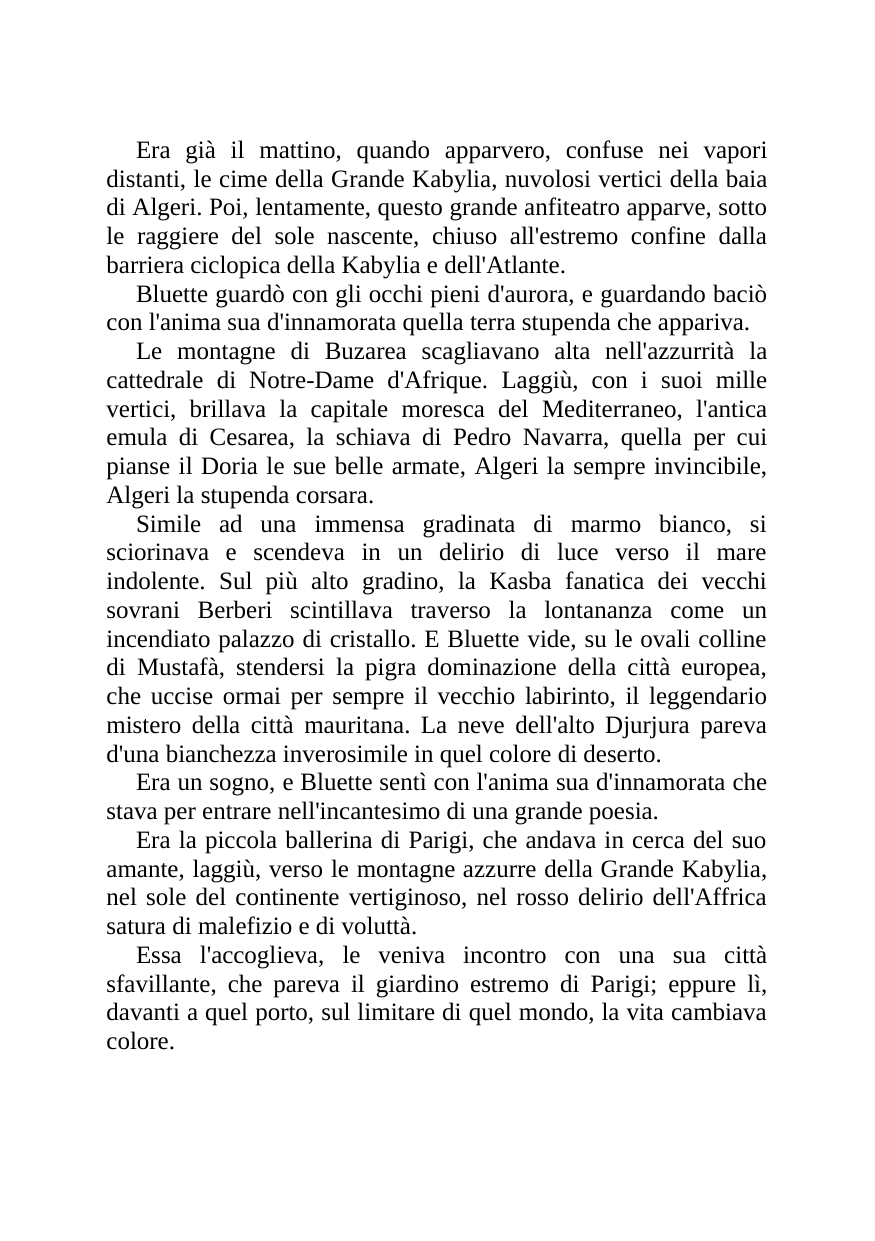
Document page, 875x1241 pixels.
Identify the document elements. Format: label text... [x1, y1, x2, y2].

text Essa l'accoglieva, le veniva incontro con una sua città sfavillante, che pareva il giardino estremo di Parigi; eppure lì, davanti a quel porto, sul limitare di quel mondo, la vita cambiava colore. [106, 940, 768, 1055]
text Era un sogno, e Bluette sentì con l'anima sua d'innamorata che stava per entrare nell'incantesimo di una grande poesia. [106, 767, 768, 825]
text Era la piccola ballerina di Parigi, che andava in cerca del suo amante, laggiù, verso le montagne azzurre della Grande Kabylia, nel sole del continente vertiginoso, nel rosso delirio dell'Affrica satura di malefizio e di voluttà. [106, 825, 768, 940]
text Simile ad una immensa gradinata di marmo bianco, si sciorinava e scendeva in un delirio di luce verso il mare indolente. Sul più alto gradino, la Kasba fanatica dei vecchi sovrani Berberi scintillava traverso la lontananza come un incendiato palazzo di cristallo. E Bluette vide, su le ovali colline di Mustafà, stendersi la pigra dominazione della città europea, che uccise ormai per sempre il vecchio labirinto, il leggendario mistero della città mauritana. La neve dell'alto Djurjura pareva d'una bianchezza inverosimile in quel colore di deserto. [106, 509, 768, 767]
text Era già il mattino, quando apparvero, confuse nei vapori distanti, le cime della Grande Kabylia, nuvolosi vertici della baia di Algeri. Poi, lentamente, questo grande anfiteatro apparve, sotto le raggiere del sole nascente, chiuso all'estremo confine dalla barriera ciclopica della Kabylia e dell'Atlante. [106, 135, 768, 279]
text Bluette guardò con gli occhi pieni d'aurora, e guardando baciò con l'anima sua d'innamorata quella terra stupenda che appariva. [106, 279, 768, 336]
text Le montagne di Buzarea scagliavano alta nell'azzurrità la cattedrale di Notre-Dame d'Afrique. Laggiù, con i suoi mille vertici, brillava la capitale moresca del Mediterraneo, l'antica emula di Cesarea, la schiava di Pedro Navarra, quella per cui pianse il Doria le sue belle armate, Algeri la sempre invincibile, Algeri la stupenda corsara. [106, 336, 768, 509]
